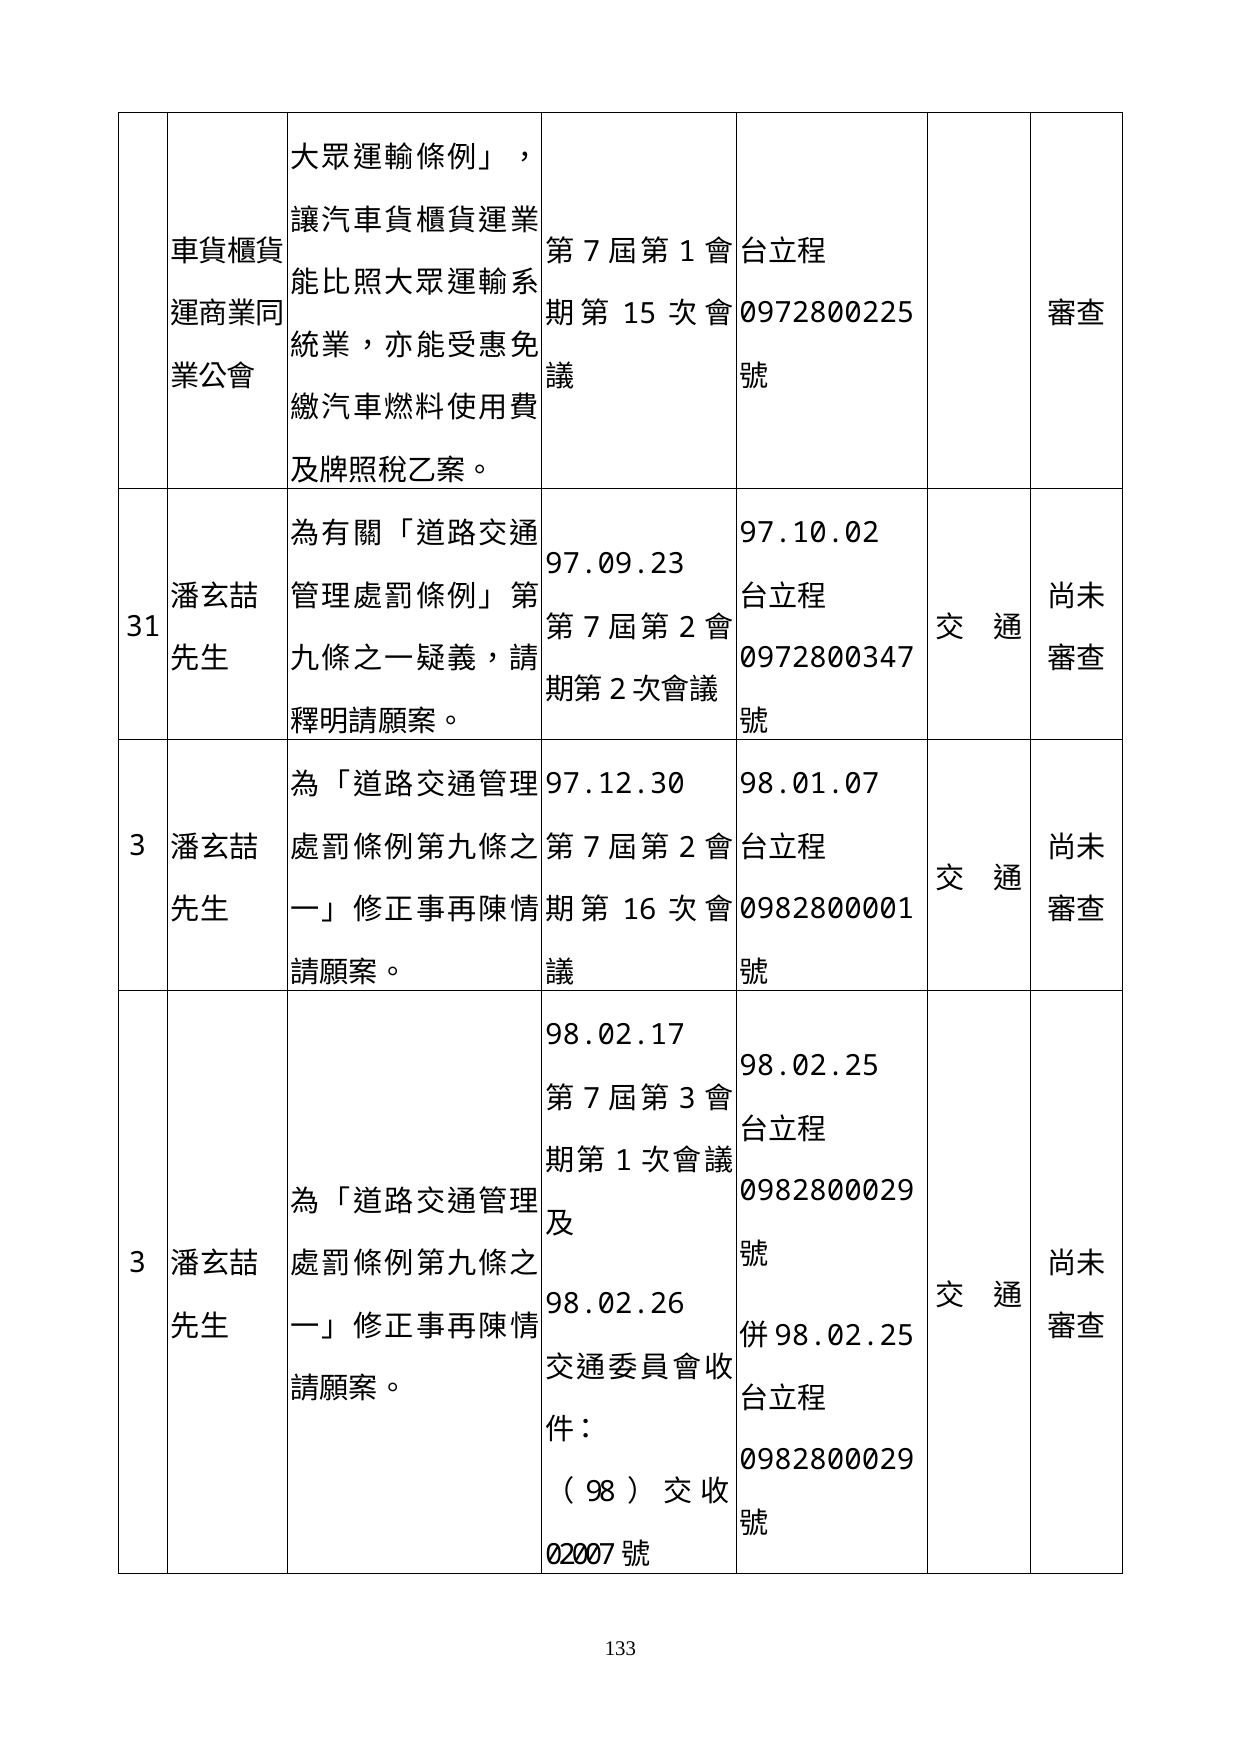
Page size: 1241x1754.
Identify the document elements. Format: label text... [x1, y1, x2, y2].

table_cell 台立程 0972800225號 [737, 113, 927, 488]
table_cell 潘玄喆 先生 [168, 489, 287, 739]
table_cell 尚未審查 [1031, 740, 1122, 990]
table_cell 車貨櫃貨運商業同業公會 [168, 113, 287, 488]
table_cell 97.10.02 台立程 0972800347號 [737, 489, 927, 739]
table_cell 尚未審查 [1031, 991, 1122, 1573]
table_cell 交 通 [928, 740, 1030, 990]
table_cell 32 [119, 740, 167, 990]
table_cell 交 通 [928, 991, 1030, 1573]
table_cell 潘玄喆 先生 [168, 740, 287, 990]
table_cell 為有關「道路交通管理處罰條例」第九條之一疑義，請釋明請願案。 [288, 489, 541, 739]
table_cell 大眾運輸條例」，讓汽車貨櫃貨運業能比照大眾運輸系統業，亦能受惠免繳汽車燃料使用費及牌照稅乙案。 [288, 113, 541, 488]
table_cell 98.01.07 台立程 0982800001號 [737, 740, 927, 990]
table_cell 第7屆第1會期第15次會議 [542, 113, 736, 488]
table_cell 為「道路交通管理處罰條例第九條之一」修正事再陳情請願案。 [288, 991, 541, 1573]
table_cell 交 通 [928, 489, 1030, 739]
table_cell 31 [119, 489, 167, 739]
table_cell 為「道路交通管理處罰條例第九條之一」修正事再陳情請願案。 [288, 740, 541, 990]
table_cell 98.02.25 台立程 0982800029號 併98.02.25 台立程 0982800029號 [737, 991, 927, 1573]
table_cell 97.09.23 第7屆第2會期第2次會議 [542, 489, 736, 739]
table_cell [928, 113, 1030, 488]
table_cell 潘玄喆 先生 [168, 991, 287, 1573]
table_cell 98.02.17 第7屆第3會期第1次會議及 98.02.26 交通委員會收件： （98）交收02007號 [542, 991, 736, 1573]
table_cell 97.12.30 第7屆第2會期第16次會議 [542, 740, 736, 990]
table_cell 審查 [1031, 113, 1122, 488]
table_cell [119, 113, 167, 488]
table_cell 尚未審查 [1031, 489, 1122, 739]
table_cell 33 [119, 991, 167, 1573]
